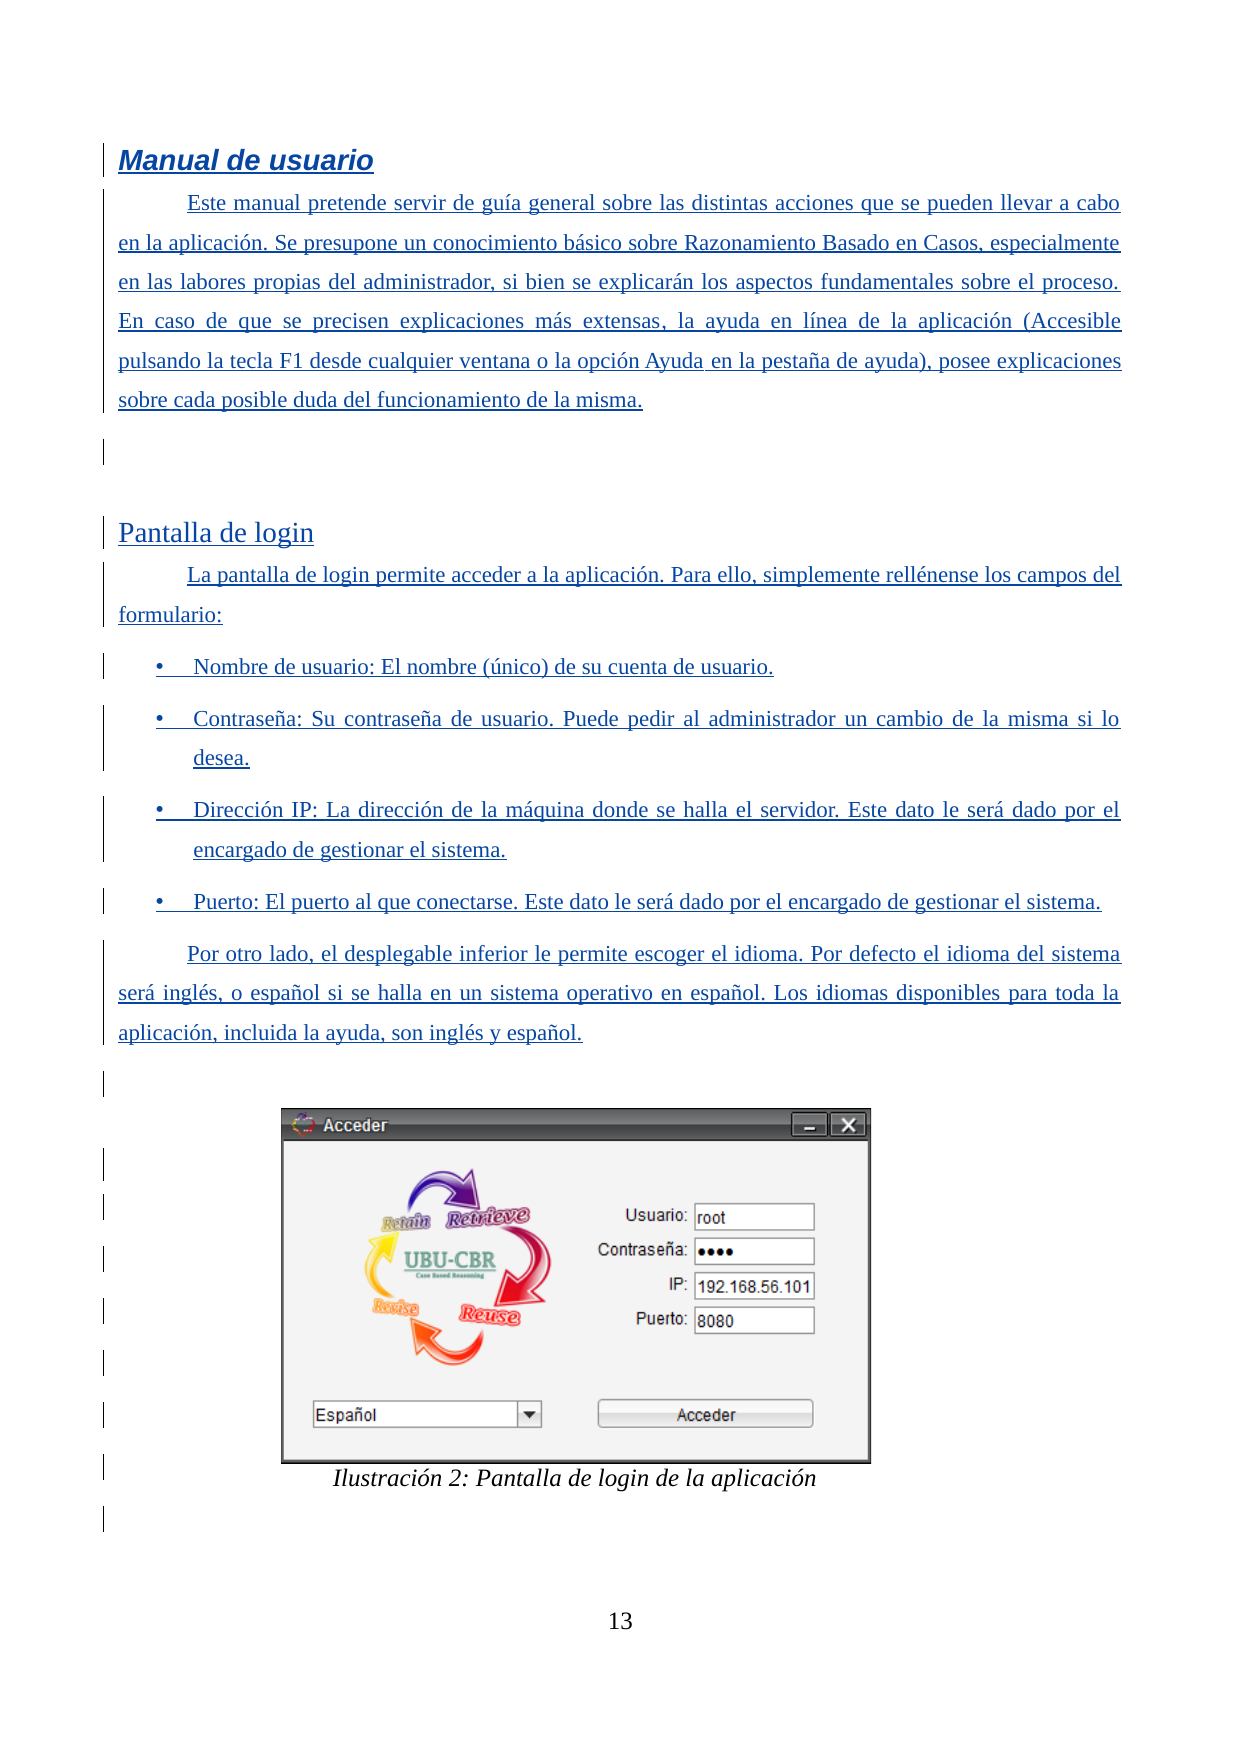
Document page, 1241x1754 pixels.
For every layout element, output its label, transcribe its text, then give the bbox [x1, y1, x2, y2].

subtitle Pantalla de login [118, 516, 1122, 549]
list Puerto: El puerto al que conectarse. Este dato le será dado por el encargado de gestionar el sistema. [156, 888, 1122, 914]
text Por otro lado, el desplegable inferior le permite escoger el idioma. Por defecto el idioma del sistema será inglés, o español si se halla en un sistema operativo en español. Los idiomas disponibles para toda la aplicación, incluida la ayuda, son inglés y español. [118, 940, 1122, 1045]
text Este manual pretende servir de guía general sobre las distintas acciones que se pueden llevar a cabo en la aplicación. Se presupone un conocimiento básico sobre Razonamiento Basado en Casos, especialmente en las labores propias del administrador, si bien se explicarán los aspectos fundamentales sobre el proceso. En caso de que se precisen explicaciones más extensas, la ayuda en línea de la aplicación (Accesible [118, 189, 1122, 330]
text sobre cada posible duda del funcionamiento de la misma. [118, 371, 1122, 413]
text La pantalla de login permite acceder a la aplicación. Para ello, simplemente rellénense los campos del formulario: [118, 562, 1122, 627]
picture [281, 1108, 872, 1464]
text Ilustración 2: Pantalla de login de la aplicación [281, 1464, 871, 1492]
list Contraseña: Su contraseña de usuario. Puede pedir al administrador un cambio de la misma si lo desea. [156, 705, 1122, 771]
list Dirección IP: La dirección de la máquina donde se halla el servidor. Este dato le será dado por el encargado de gestionar el sistema. [156, 796, 1122, 862]
list Nombre de usuario: El nombre (único) de su cuenta de usuario. [156, 653, 1122, 679]
text pulsando la tecla F1 desde cualquier ventana o la opción Ayuda en la pestaña de ayuda), posee explicaciones [118, 332, 1122, 370]
subtitle Manual de usuario [118, 143, 1122, 177]
